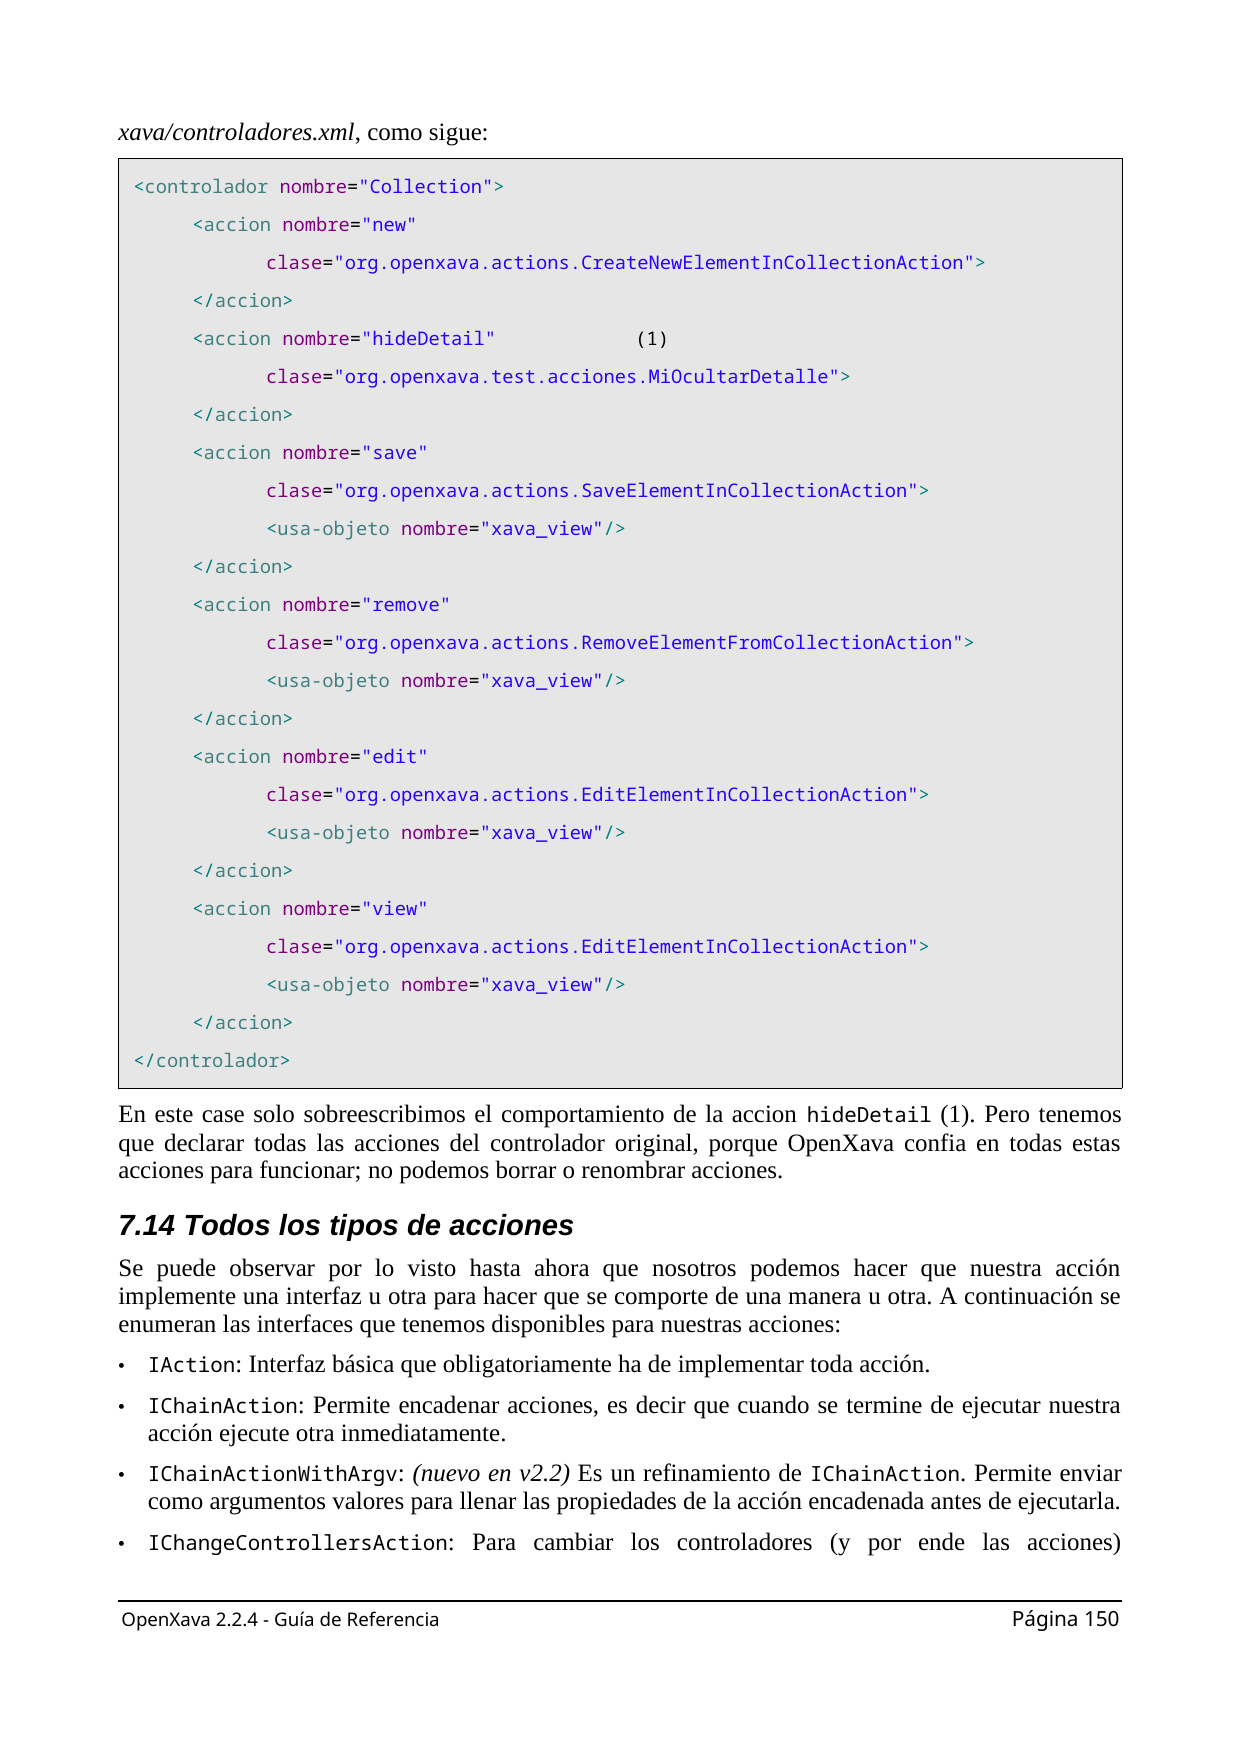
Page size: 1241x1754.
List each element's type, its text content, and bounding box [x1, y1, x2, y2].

text <usa-objeto nombre="xava_view"/> [119, 501, 1122, 538]
list IChangeControllersAction: Para cambiar los controladores (y por ende las acciones) [118, 1528, 1122, 1556]
list IChainActionWithArgv: (nuevo en v2.2) Es un refinamiento de IChainAction. Permite enviar como argumentos valores para llenar las propiedades de la acción encadenada antes de ejecutarla. [118, 1459, 1122, 1515]
text clase="org.openxava.actions.SaveElementInCollectionAction"> [119, 462, 1122, 501]
list IChainAction: Permite encadenar acciones, es decir que cuando se termine de ejecutar nuestra acción ejecute otra inmediatamente. [118, 1391, 1122, 1447]
text clase="org.openxava.actions.EditElementInCollectionAction"> [119, 767, 1122, 805]
text Se puede observar por lo visto hasta ahora que nosotros podemos hacer que nuestra acción implemente una interfaz u otra para hacer que se comporte de una manera u otra. A continuación se enumeran las interfaces que tenemos disponibles para nuestras acciones: [118, 1254, 1122, 1338]
text <usa-objeto nombre="xava_view"/> [119, 805, 1122, 843]
text </controlador> [119, 1033, 1122, 1088]
text clase="org.openxava.actions.CreateNewElementInCollectionAction"> [119, 234, 1122, 272]
text </accion> [119, 995, 1122, 1033]
text clase="org.openxava.actions.EditElementInCollectionAction"> [119, 919, 1122, 957]
text </accion> [119, 843, 1122, 881]
text <accion nombre="hideDetail" (1) [119, 310, 1122, 348]
text </accion> [119, 691, 1122, 729]
text clase="org.openxava.actions.RemoveElementFromCollectionAction"> [119, 614, 1122, 653]
subtitle Todos los tipos de acciones [118, 1209, 1122, 1242]
text clase="org.openxava.test.acciones.MiOcultarDetalle"> [119, 348, 1122, 386]
text xava/controladores.xml, como sigue: [118, 118, 1122, 146]
list IAction: Interfaz básica que obligatoriamente ha de implementar toda acción. [118, 1350, 1122, 1378]
text <accion nombre="new" [119, 196, 1122, 234]
text <accion nombre="edit" [119, 729, 1122, 767]
text </accion> [119, 386, 1122, 424]
text <usa-objeto nombre="xava_view"/> [119, 957, 1122, 995]
text <accion nombre="view" [119, 881, 1122, 919]
text <usa-objeto nombre="xava_view"/> [119, 653, 1122, 691]
text </accion> [119, 538, 1122, 577]
text <controlador nombre="Collection"> [119, 159, 1122, 196]
text <accion nombre="remove" [119, 577, 1122, 614]
text </accion> [119, 272, 1122, 310]
text En este case solo sobreescribimos el comportamiento de la accion hideDetail (1). Pero tenemos que declarar todas las acciones del controlador original, porque OpenXava confia en todas estas acciones para funcionar; no podemos borrar o renombrar acciones. [118, 1101, 1122, 1184]
text <accion nombre="save" [119, 424, 1122, 462]
